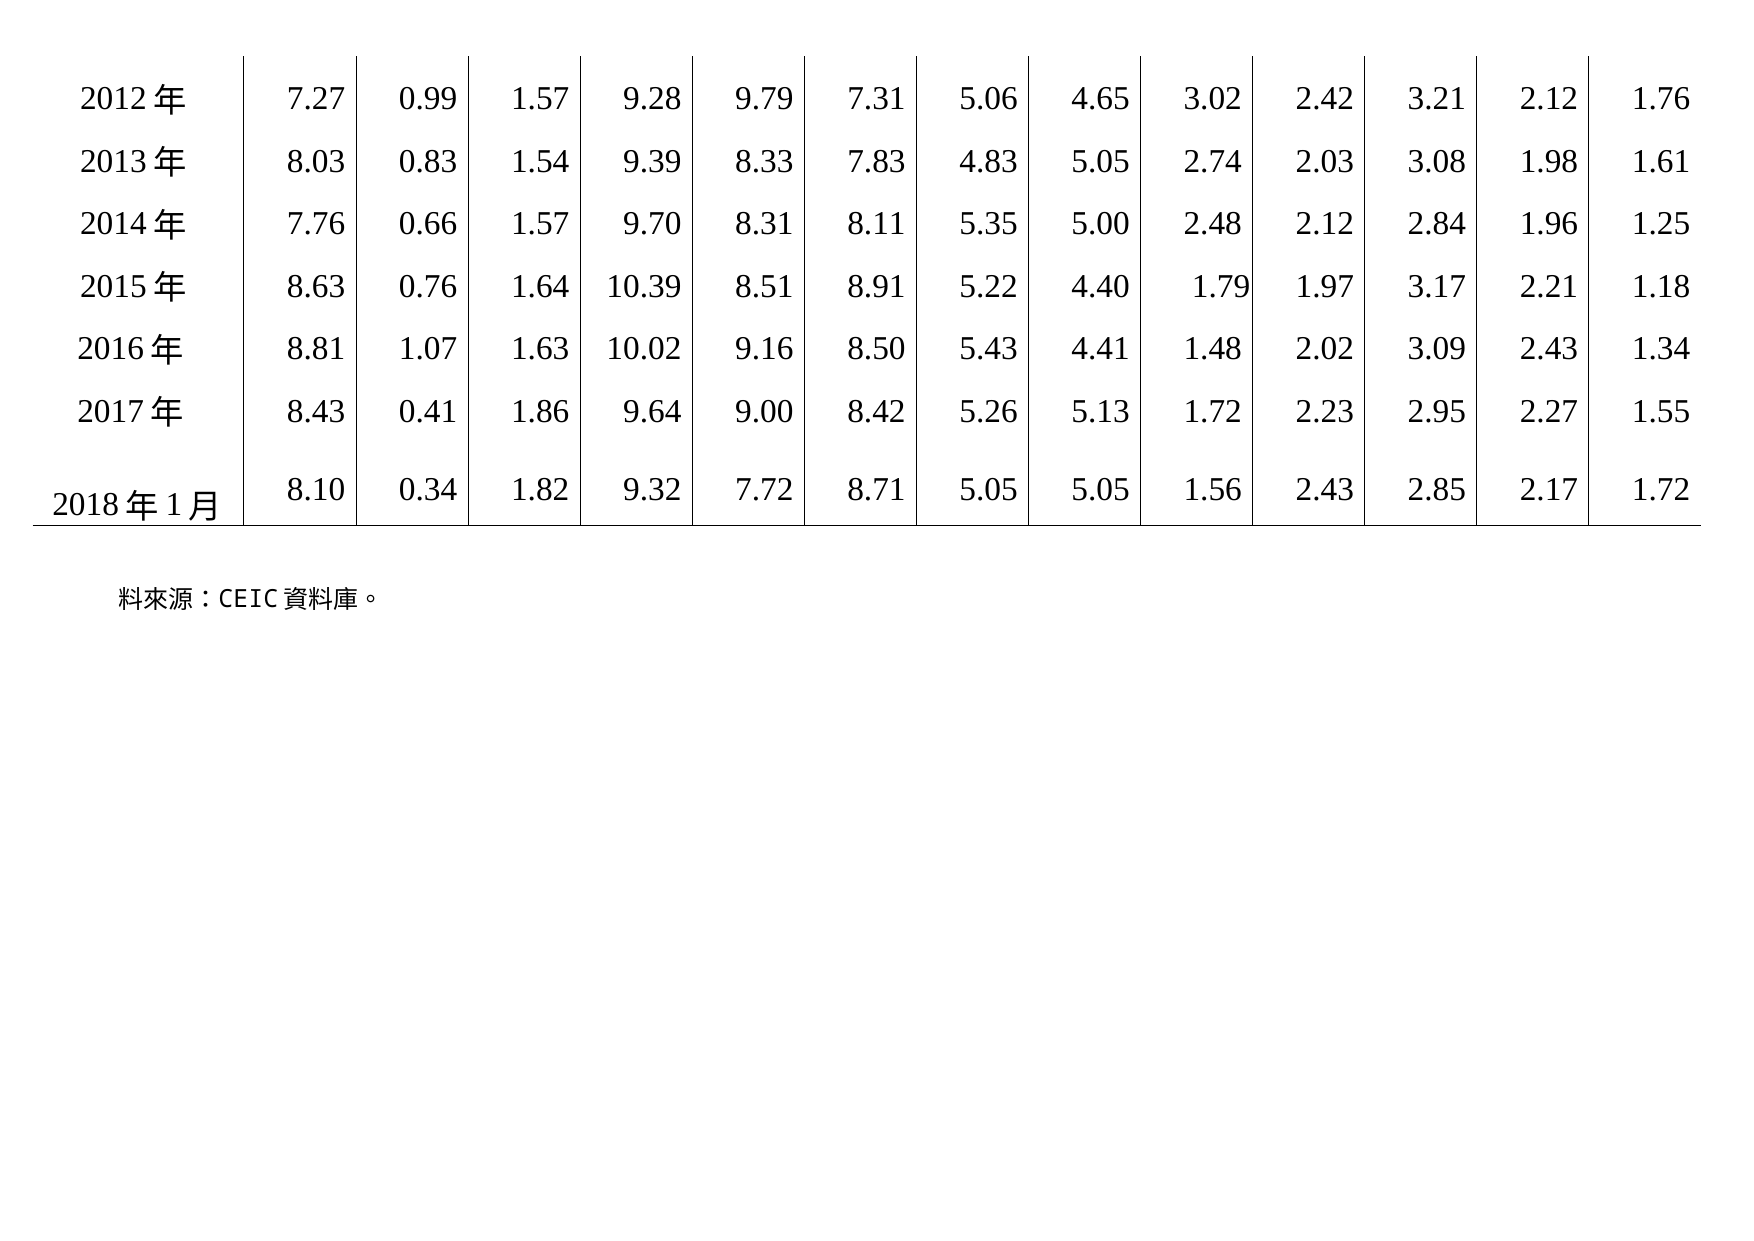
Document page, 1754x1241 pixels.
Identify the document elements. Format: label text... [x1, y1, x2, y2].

table_cell 2016年 [33, 306, 243, 368]
table_cell 7.76 [244, 181, 356, 243]
table_cell 2.95 [1365, 369, 1476, 431]
table_cell 1.82 [469, 431, 580, 525]
table_cell 1.86 [469, 369, 580, 431]
table_cell 1.48 [1141, 306, 1252, 368]
table_cell 2.21 [1477, 244, 1588, 306]
table_cell 3.21 [1365, 56, 1476, 118]
table_cell 1.72 [1589, 431, 1701, 525]
table_cell 5.43 [917, 306, 1028, 368]
table_cell 8.42 [805, 369, 916, 431]
table_cell 7.27 [244, 56, 356, 118]
text 料來源：CEIC資料庫。 [118, 556, 1636, 618]
table_cell 8.10 [244, 431, 356, 525]
table_cell 1.18 [1589, 244, 1701, 306]
table_cell 10.02 [581, 306, 692, 368]
table_cell 4.65 [1029, 56, 1140, 118]
table_cell 2.03 [1253, 119, 1364, 181]
table_cell 1.55 [1589, 369, 1701, 431]
table_cell 8.43 [244, 369, 356, 431]
table_cell 1.97 [1253, 244, 1364, 306]
table_cell 8.03 [244, 119, 356, 181]
table_cell 2.43 [1253, 431, 1364, 525]
table_cell 0.76 [357, 244, 468, 306]
table_cell 1.79 [1141, 244, 1252, 306]
table_cell 5.06 [917, 56, 1028, 118]
table_cell 2015年 [47, 244, 243, 306]
table_cell 2017年 [33, 369, 243, 431]
table_cell 8.91 [805, 244, 916, 306]
table_cell 8.63 [244, 244, 356, 306]
table_cell 2.02 [1253, 306, 1364, 368]
table_cell 0.99 [357, 56, 468, 118]
table_cell 1.98 [1477, 119, 1588, 181]
table_cell 2.84 [1365, 181, 1476, 243]
table_cell 9.28 [581, 56, 692, 118]
table_cell 2.12 [1477, 56, 1588, 118]
table_cell 5.00 [1029, 181, 1140, 243]
table_cell 9.79 [693, 56, 804, 118]
table_cell 10.39 [581, 244, 692, 306]
table_cell 2.85 [1365, 431, 1476, 525]
table_cell 1.54 [469, 119, 580, 181]
table_cell 2018年1月 [33, 431, 243, 525]
table_cell 2.17 [1477, 431, 1588, 525]
table_cell 1.76 [1589, 56, 1701, 118]
table_cell 4.40 [1029, 244, 1140, 306]
table_cell 9.70 [581, 181, 692, 243]
table_cell 2.43 [1477, 306, 1588, 368]
table_cell 1.96 [1477, 181, 1588, 243]
table_cell 0.41 [357, 369, 468, 431]
table_cell 9.16 [693, 306, 804, 368]
table_cell [33, 56, 47, 118]
table_cell 8.11 [805, 181, 916, 243]
table_cell 2.48 [1141, 181, 1252, 243]
table_cell 8.51 [693, 244, 804, 306]
table_cell 5.35 [917, 181, 1028, 243]
table_cell 0.83 [357, 119, 468, 181]
table_cell 3.09 [1365, 306, 1476, 368]
table_cell 2.23 [1253, 369, 1364, 431]
table_cell 7.83 [805, 119, 916, 181]
table_cell 2.27 [1477, 369, 1588, 431]
table_cell 1.63 [469, 306, 580, 368]
table_cell 2014年 [47, 181, 243, 243]
table_cell 3.02 [1141, 56, 1252, 118]
table_cell 1.56 [1141, 431, 1252, 525]
table_cell 9.64 [581, 369, 692, 431]
table_cell 5.05 [917, 431, 1028, 525]
table_cell 2.12 [1253, 181, 1364, 243]
table_cell 1.61 [1589, 119, 1701, 181]
table_cell 3.08 [1365, 119, 1476, 181]
table_cell 4.83 [917, 119, 1028, 181]
table_cell [33, 119, 47, 181]
table_cell 1.57 [469, 56, 580, 118]
table_cell 8.31 [693, 181, 804, 243]
table_cell 0.66 [357, 181, 468, 243]
table_cell 5.22 [917, 244, 1028, 306]
table_cell 9.39 [581, 119, 692, 181]
table_cell 1.64 [469, 244, 580, 306]
table_cell 2013年 [47, 119, 243, 181]
table_cell 4.41 [1029, 306, 1140, 368]
table_cell 5.26 [917, 369, 1028, 431]
table_cell 1.07 [357, 306, 468, 368]
table_cell 9.00 [693, 369, 804, 431]
table_cell 0.34 [357, 431, 468, 525]
table_cell 2.74 [1141, 119, 1252, 181]
table_cell 2.42 [1253, 56, 1364, 118]
table_cell 1.57 [469, 181, 580, 243]
table_cell 5.05 [1029, 431, 1140, 525]
table_cell 1.72 [1141, 369, 1252, 431]
table_cell 8.33 [693, 119, 804, 181]
table_cell [33, 244, 47, 306]
table_cell [33, 181, 47, 243]
table_cell 8.71 [805, 431, 916, 525]
table_cell 7.31 [805, 56, 916, 118]
table_cell 7.72 [693, 431, 804, 525]
table_cell 3.17 [1365, 244, 1476, 306]
table_cell 5.05 [1029, 119, 1140, 181]
table_cell 5.13 [1029, 369, 1140, 431]
table_cell 1.34 [1589, 306, 1701, 368]
table_cell 2012年 [47, 56, 243, 118]
table_cell 8.50 [805, 306, 916, 368]
table_cell 8.81 [244, 306, 356, 368]
table_cell 1.25 [1589, 181, 1701, 243]
table_cell 9.32 [581, 431, 692, 525]
